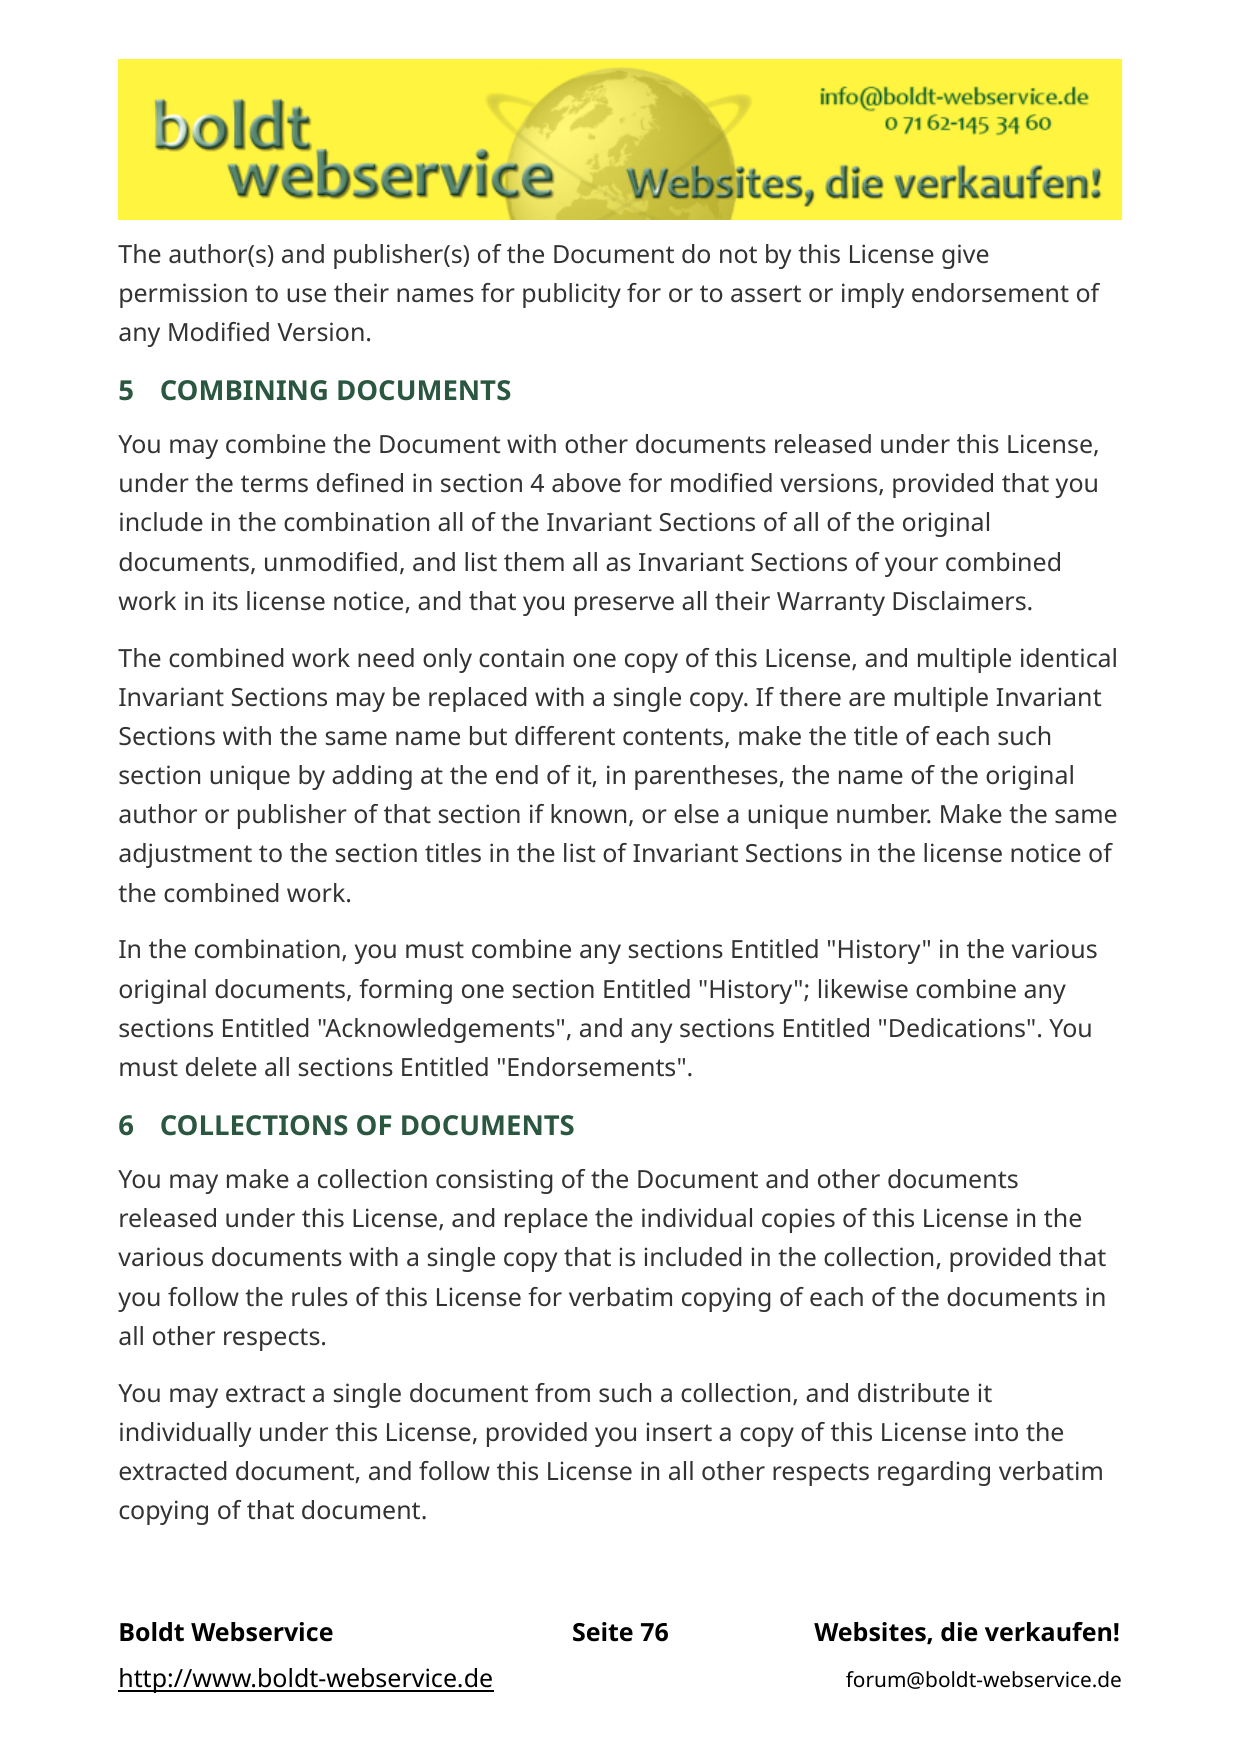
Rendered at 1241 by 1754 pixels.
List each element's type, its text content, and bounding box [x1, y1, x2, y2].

subtitle COLLECTIONS OF DOCUMENTS [118, 1106, 1122, 1144]
text You may combine the Document with other documents released under this License, under the terms defined in section 4 above for modified versions, provided that you include in the combination all of the Invariant Sections of all of the original documents, unmodified, and list them all as Invariant Sections of your combined work in its license notice, and that you preserve all their Warranty Disclaimers. [118, 427, 1122, 617]
text The combined work need only contain one copy of this License, and multiple identical Invariant Sections may be replaced with a single copy. If there are multiple Invariant Sections with the same name but different contents, make the title of each such section unique by adding at the end of it, in parentheses, the name of the original author or publisher of that section if known, or else a unique number. Make the same adjustment to the section titles in the list of Invariant Sections in the license notice of the combined work. [118, 640, 1122, 909]
text You may extract a single document from such a collection, and distribute it individually under this License, provided you insert a copy of this License into the extracted document, and follow this License in all other respects regarding verbatim copying of that document. [118, 1375, 1122, 1527]
text The author(s) and publisher(s) of the Document do not by this License give permission to use their names for publicity for or to assert or imply endorsement of any Modified Version. [118, 236, 1122, 349]
subtitle COMBINING DOCUMENTS [118, 371, 1122, 409]
text You may make a collection consisting of the Document and other documents released under this License, and replace the individual copies of this License in the various documents with a single copy that is included in the collection, provided that you follow the rules of this License for verbatim copying of each of the documents in all other respects. [118, 1162, 1122, 1352]
text In the combination, you must combine any sections Entitled "History" in the various original documents, forming one section Entitled "History"; likewise combine any sections Entitled "Acknowledgements", and any sections Entitled "Dedications". You must delete all sections Entitled "Endorsements". [118, 932, 1122, 1084]
picture [118, 59, 1123, 220]
